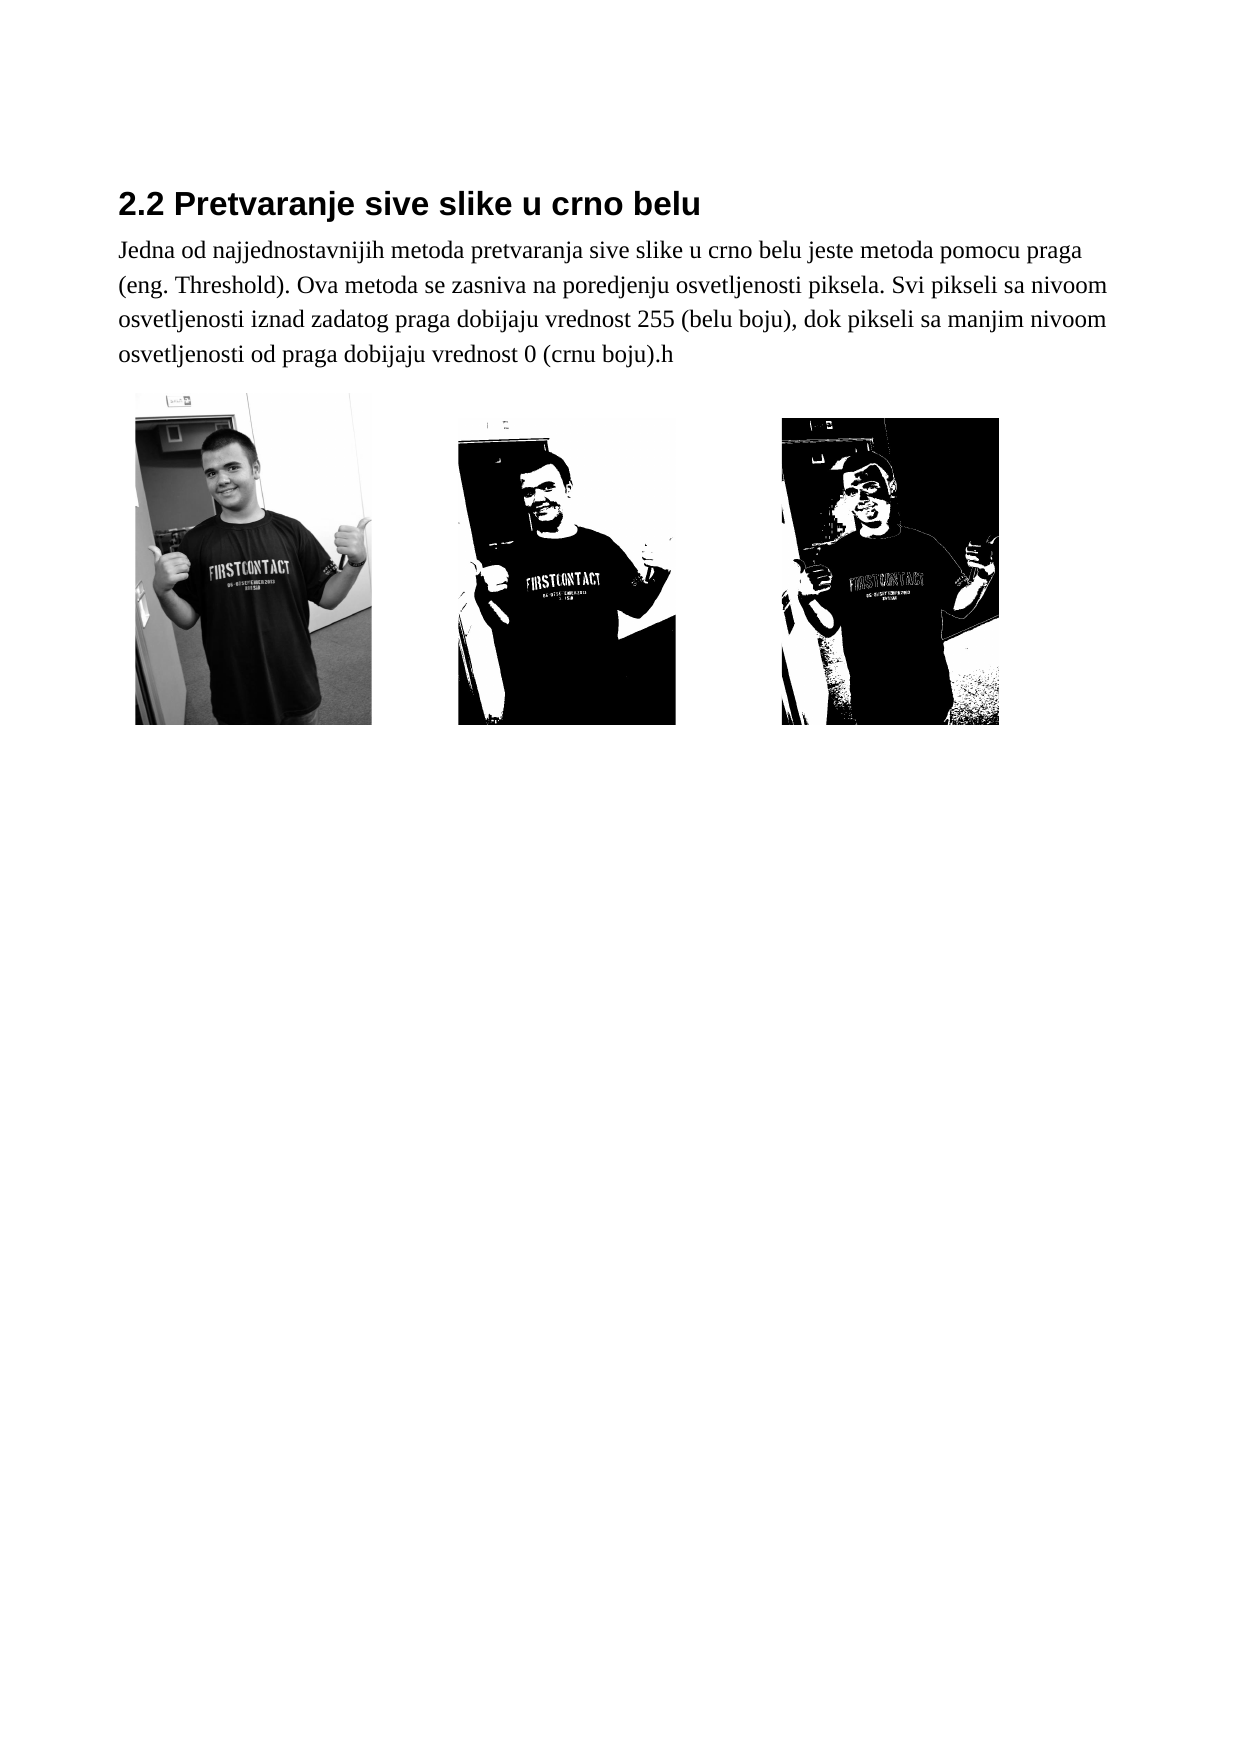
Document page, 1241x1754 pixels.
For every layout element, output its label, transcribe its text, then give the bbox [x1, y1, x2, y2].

picture [781, 418, 999, 725]
picture [135, 393, 372, 725]
subtitle 2.2 Pretvaranje sive slike u crno belu [118, 184, 1122, 223]
picture [458, 418, 676, 725]
text Jedna od najjednostavnijih metoda pretvaranja sive slike u crno belu jeste metoda pomocu praga (eng. Threshold). Ova metoda se zasniva na poredjenju osvetljenosti piksela. Svi pikseli sa nivoom osvetljenosti iznad zadatog praga dobijaju vrednost 255 (belu boju), dok pikseli sa manjim nivoom osvetljenosti od praga dobijaju vrednost 0 (crnu boju).h [118, 235, 1122, 367]
